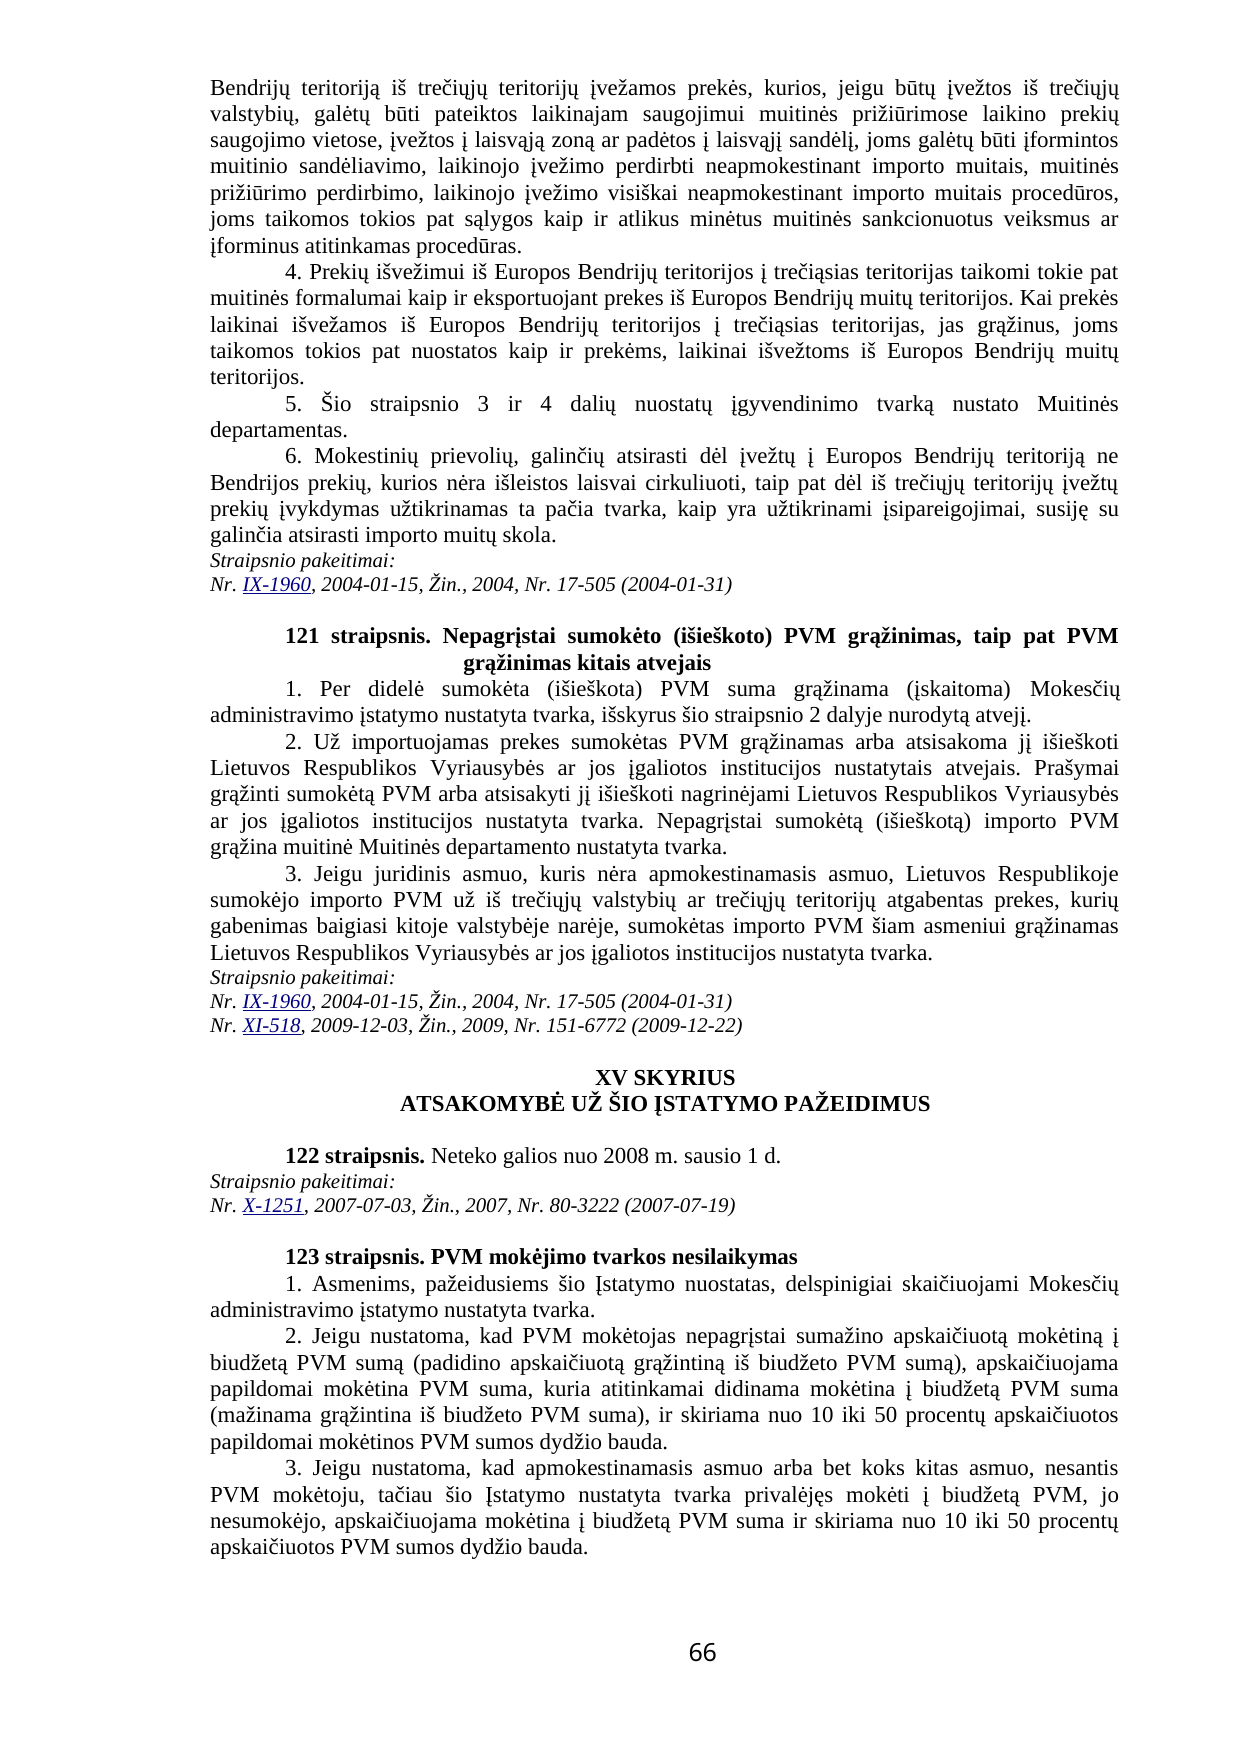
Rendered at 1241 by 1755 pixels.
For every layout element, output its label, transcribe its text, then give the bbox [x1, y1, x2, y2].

text 5. Šio straipsnio 3 ir 4 dalių nuostatų įgyvendinimo tvarką nustato Muitinės departamentas. [210, 390, 1120, 442]
text Nr. X-1251, 2007-07-03, Žin., 2007, Nr. 80-3222 (2007-07-19) [210, 1193, 1120, 1217]
text Straipsnio pakeitimai: [210, 548, 1120, 572]
text ATSAKOMYBĖ UŽ ŠIO ĮSTATYMO PAŽEIDIMUS [210, 1090, 1120, 1116]
text Straipsnio pakeitimai: [210, 1169, 1120, 1193]
text 1. Per didelė sumokėta (išieškota) PVM suma grąžinama (įskaitoma) Mokesčių administravimo įstatymo nustatyta tvarka, išskyrus šio straipsnio 2 dalyje nurodytą atvejį. [210, 675, 1120, 728]
text 3. Jeigu nustatoma, kad apmokestinamasis asmuo arba bet koks kitas asmuo, nesantis PVM mokėtoju, tačiau šio Įstatymo nustatyta tvarka privalėjęs mokėti į biudžetą PVM, jo nesumokėjo, apskaičiuojama mokėtina į biudžetą PVM suma ir skiriama nuo 10 iki 50 procentų apskaičiuotos PVM sumos dydžio bauda. [210, 1454, 1120, 1560]
text Nr. XI-518, 2009-12-03, Žin., 2009, Nr. 151-6772 (2009-12-22) [210, 1013, 1120, 1037]
text 122 straipsnis. Neteko galios nuo 2008 m. sausio 1 d. [210, 1143, 1120, 1169]
text Bendrijų teritoriją iš trečiųjų teritorijų įvežamos prekės, kurios, jeigu būtų įvežtos iš trečiųjų valstybių, galėtų būti pateiktos laikinajam saugojimui muitinės prižiūrimose laikino prekių saugojimo vietose, įvežtos į laisvąją zoną ar padėtos į laisvąjį sandėlį, joms galėtų būti įformintos muitinio sandėliavimo, laikinojo įvežimo perdirbti neapmokestinant importo muitais, muitinės prižiūrimo perdirbimo, laikinojo įvežimo visiškai neapmokestinant importo muitais procedūros, joms taikomos tokios pat sąlygos kaip ir atlikus minėtus muitinės sankcionuotus veiksmus ar įforminus atitinkamas procedūras. [210, 73, 1120, 258]
text Nr. IX-1960, 2004-01-15, Žin., 2004, Nr. 17-505 (2004-01-31) [210, 989, 1120, 1013]
text 3. Jeigu juridinis asmuo, kuris nėra apmokestinamasis asmuo, Lietuvos Respublikoje sumokėjo importo PVM už iš trečiųjų valstybių ar trečiųjų teritorijų atgabentas prekes, kurių gabenimas baigiasi kitoje valstybėje narėje, sumokėtas importo PVM šiam asmeniui grąžinamas Lietuvos Respublikos Vyriausybės ar jos įgaliotos institucijos nustatyta tvarka. [210, 859, 1120, 965]
text 121 straipsnis. Nepagrįstai sumokėto (išieškoto) PVM grąžinimas, taip pat PVM grąžinimas kitais atvejais [285, 622, 1120, 675]
text 4. Prekių išvežimui iš Europos Bendrijų teritorijos į trečiąsias teritorijas taikomi tokie pat muitinės formalumai kaip ir eksportuojant prekes iš Europos Bendrijų muitų teritorijos. Kai prekės laikinai išvežamos iš Europos Bendrijų teritorijos į trečiąsias teritorijas, jas grąžinus, joms taikomos tokios pat nuostatos kaip ir prekėms, laikinai išvežtoms iš Europos Bendrijų muitų teritorijos. [210, 258, 1120, 390]
text XV SKYRIUS [210, 1063, 1120, 1090]
text 2. Už importuojamas prekes sumokėtas PVM grąžinamas arba atsisakoma jį išieškoti Lietuvos Respublikos Vyriausybės ar jos įgaliotos institucijos nustatytais atvejais. Prašymai grąžinti sumokėtą PVM arba atsisakyti jį išieškoti nagrinėjami Lietuvos Respublikos Vyriausybės ar jos įgaliotos institucijos nustatyta tvarka. Nepagrįstai sumokėtą (išieškotą) importo PVM grąžina muitinė Muitinės departamento nustatyta tvarka. [210, 728, 1120, 859]
text 1. Asmenims, pažeidusiems šio Įstatymo nuostatas, delspinigiai skaičiuojami Mokesčių administravimo įstatymo nustatyta tvarka. [210, 1270, 1120, 1322]
text 123 straipsnis. PVM mokėjimo tvarkos nesilaikymas [210, 1243, 1120, 1270]
text 6. Mokestinių prievolių, galinčių atsirasti dėl įvežtų į Europos Bendrijų teritoriją ne Bendrijos prekių, kurios nėra išleistos laisvai cirkuliuoti, taip pat dėl iš trečiųjų teritorijų įvežtų prekių įvykdymas užtikrinamas ta pačia tvarka, kaip yra užtikrinami įsipareigojimai, susiję su galinčia atsirasti importo muitų skola. [210, 442, 1120, 548]
text 2. Jeigu nustatoma, kad PVM mokėtojas nepagrįstai sumažino apskaičiuotą mokėtiną į biudžetą PVM sumą (padidino apskaičiuotą grąžintiną iš biudžeto PVM sumą), apskaičiuojama papildomai mokėtina PVM suma, kuria atitinkamai didinama mokėtina į biudžetą PVM suma (mažinama grąžintina iš biudžeto PVM suma), ir skiriama nuo 10 iki 50 procentų apskaičiuotos papildomai mokėtinos PVM sumos dydžio bauda. [210, 1322, 1120, 1454]
text Nr. IX-1960, 2004-01-15, Žin., 2004, Nr. 17-505 (2004-01-31) [210, 572, 1120, 596]
text Straipsnio pakeitimai: [210, 965, 1120, 989]
